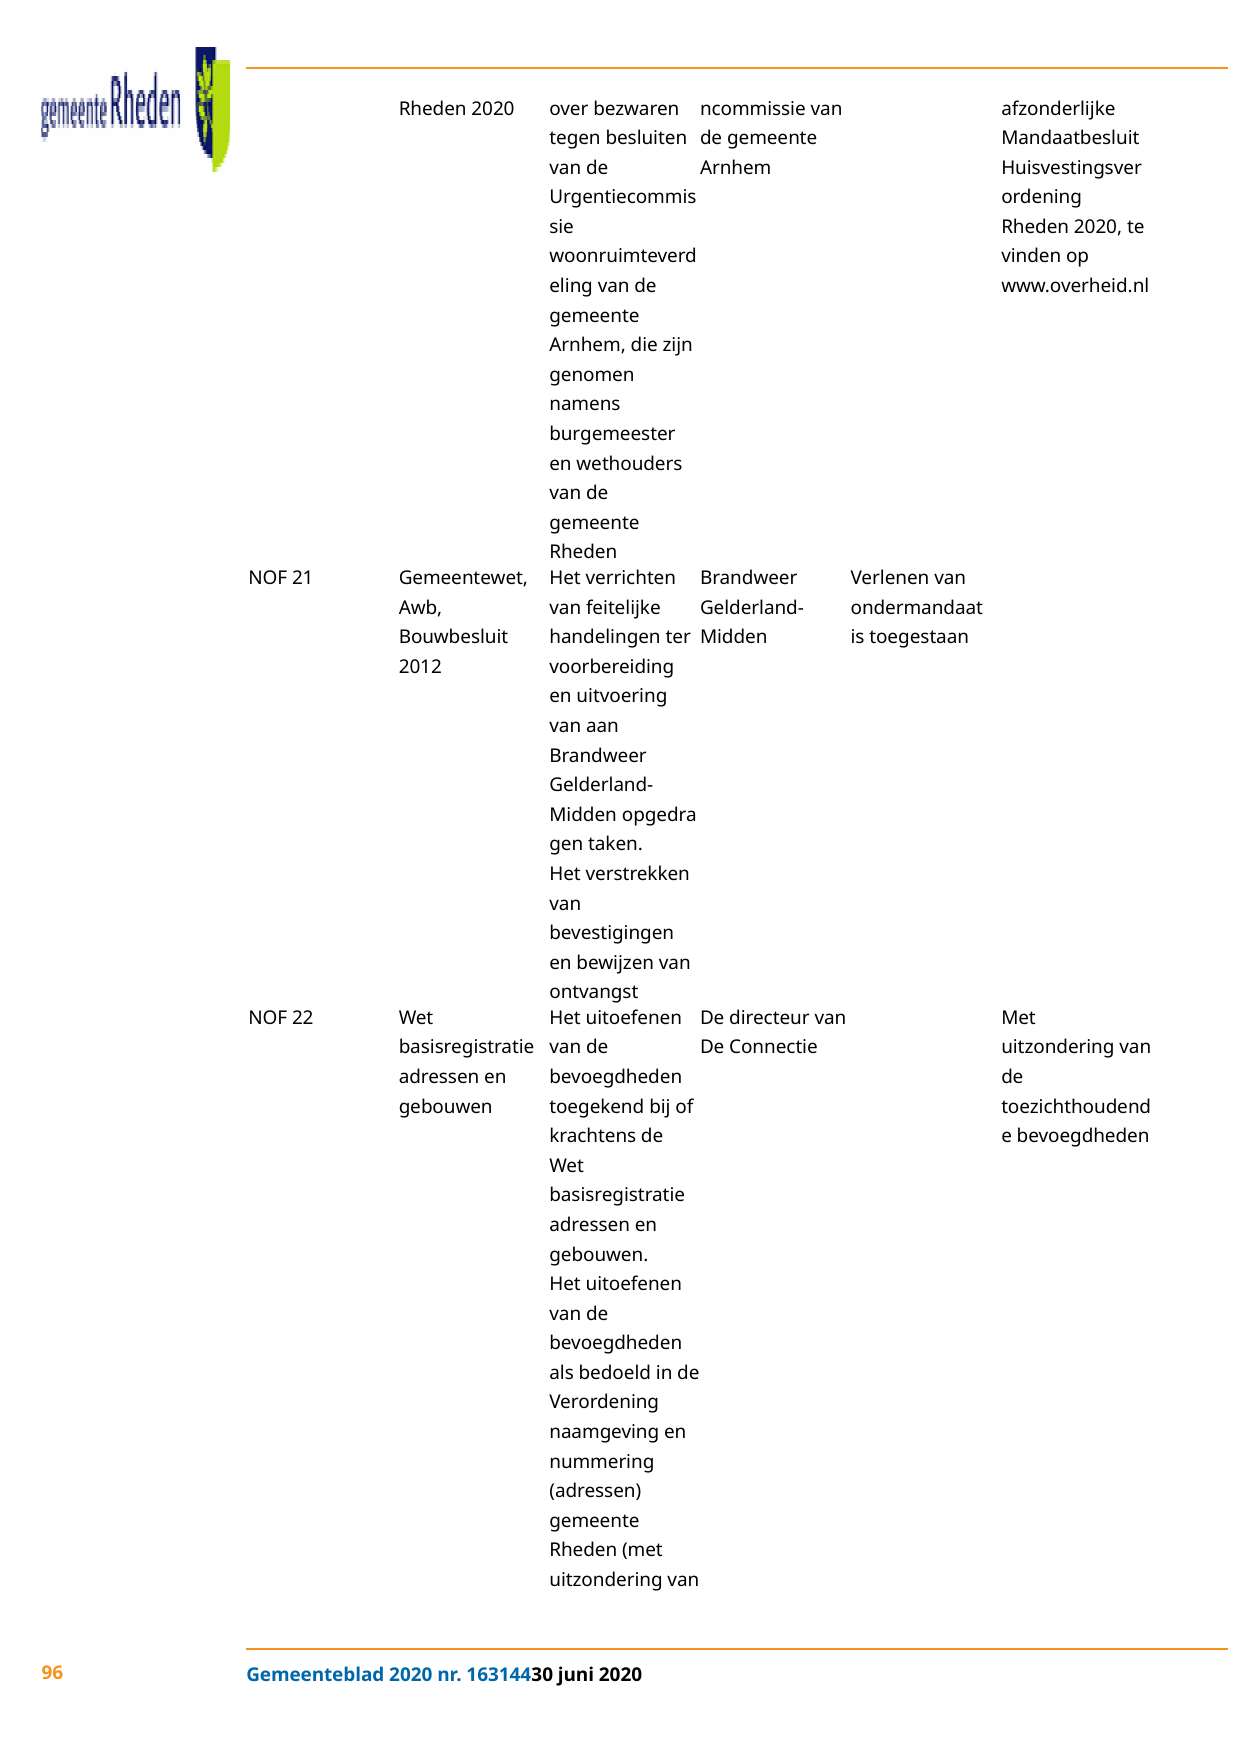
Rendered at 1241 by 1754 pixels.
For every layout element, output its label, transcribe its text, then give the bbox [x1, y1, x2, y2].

table_cell Brandweer Gelderland-Midden [700, 564, 850, 1004]
table_cell Rheden 2020 [399, 95, 549, 564]
table_cell afzonderlijke Mandaatbesluit Huisvestingsverordening Rheden 2020, te vinden op www.overheid.nl [1001, 95, 1152, 564]
table_cell NOF 21 [248, 564, 398, 1004]
table_cell Met uitzondering van de toezichthoudende bevoegdheden [1001, 1004, 1152, 1592]
table_cell Het verrichten van feitelijke handelingen ter voorbereiding en uitvoering van aan Brandweer Gelderland-Midden opgedragen taken. Het verstrekken van bevestigingen en bewijzen van ontvangst [549, 564, 700, 1004]
table_cell NOF 22 [248, 1004, 398, 1592]
table_cell [850, 95, 1001, 564]
table_cell Verlenen van ondermandaat is toegestaan [850, 564, 1001, 1004]
table_cell Gemeentewet, Awb, Bouwbesluit 2012 [399, 564, 549, 1004]
table_cell Wet basisregistratie adressen en gebouwen [399, 1004, 549, 1592]
table_cell over bezwaren tegen besluiten van de Urgentiecommissie woonruimteverdeling van de gemeente Arnhem, die zijn genomen namens burgemeester en wethouders van de gemeente Rheden [549, 95, 700, 564]
table_cell De directeur van De Connectie [700, 1004, 850, 1592]
table_cell [1001, 564, 1152, 1004]
table_cell [248, 95, 398, 564]
table_cell ncommissie van de gemeente Arnhem [700, 95, 850, 564]
table_cell [850, 1004, 1001, 1592]
table_cell Het uitoefenen van de bevoegdheden toegekend bij of krachtens de Wet basisregistratie adressen en gebouwen. Het uitoefenen van de bevoegdheden als bedoeld in de Verordening naamgeving en nummering (adressen) gemeente Rheden (met uitzondering van [549, 1004, 700, 1592]
picture [41, 47, 231, 172]
